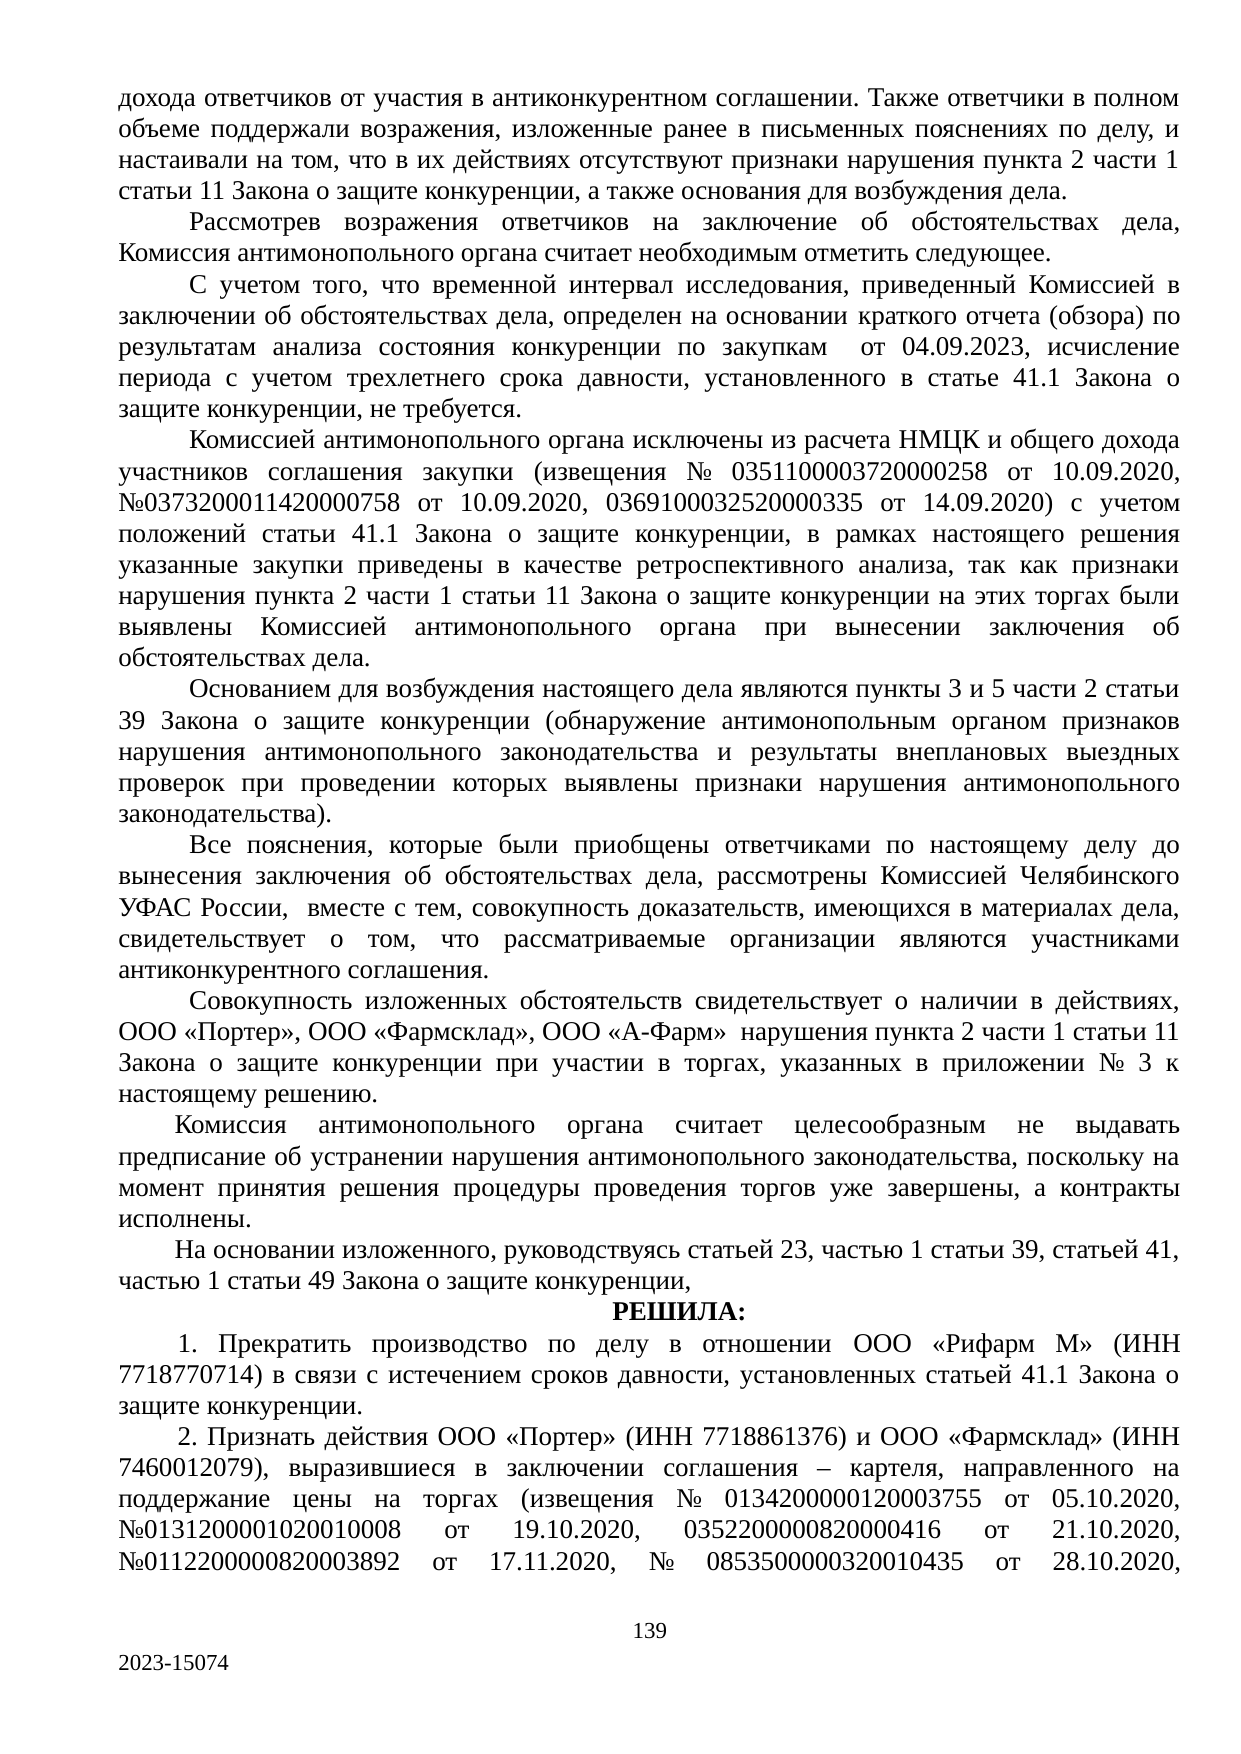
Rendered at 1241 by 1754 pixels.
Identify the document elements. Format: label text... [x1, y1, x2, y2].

text Рассмотрев возражения ответчиков на заключение об обстоятельствах дела, Комиссия антимонопольного органа считает необходимым отметить следующее. [118, 205, 1181, 268]
text 1. Прекратить производство по делу в отношении ООО «Рифарм М» (ИНН 7718770714) в связи с истечением сроков давности, установленных статьей 41.1 Закона о защите конкуренции. [118, 1327, 1181, 1420]
text 2. Признать действия ООО «Портер» (ИНН 7718861376) и ООО «Фармсклад» (ИНН 7460012079), выразившиеся в заключении соглашения – картеля, направленного на поддержание цены на торгах (извещения № 0134200000120003755 от 05.10.2020, №0131200001020010008 от 19.10.2020, 0352200000820000416 от 21.10.2020, №0112200000820003892 от 17.11.2020, № 0853500000320010435 от 28.10.2020, [118, 1420, 1181, 1576]
text С учетом того, что временной интервал исследования, приведенный Комиссией в заключении об обстоятельствах дела, определен на основании краткого отчета (обзора) по результатам анализа состояния конкуренции по закупкам от 04.09.2023, исчисление периода с учетом трехлетнего срока давности, установленного в статье 41.1 Закона о защите конкуренции, не требуется. [118, 268, 1181, 423]
text Основанием для возбуждения настоящего дела являются пункты 3 и 5 части 2 статьи 39 Закона о защите конкуренции (обнаружение антимонопольным органом признаков нарушения антимонопольного законодательства и результаты внеплановых выездных проверок при проведении которых выявлены признаки нарушения антимонопольного законодательства). [118, 673, 1181, 828]
text РЕШИЛА: [118, 1296, 1181, 1327]
text дохода ответчиков от участия в антиконкурентном соглашении. Также ответчики в полном объеме поддержали возражения, изложенные ранее в письменных пояснениях по делу, и настаивали на том, что в их действиях отсутствуют признаки нарушения пункта 2 части 1 статьи 11 Закона о защите конкуренции, а также основания для возбуждения дела. [118, 81, 1181, 205]
text На основании изложенного, руководствуясь статьей 23, частью 1 статьи 39, статьей 41, частью 1 статьи 49 Закона о защите конкуренции, [118, 1233, 1181, 1296]
text Совокупность изложенных обстоятельств свидетельствует о наличии в действиях, ООО «Портер», ООО «Фармсклад», ООО «А-Фарм» нарушения пункта 2 части 1 статьи 11 Закона о защите конкуренции при участии в торгах, указанных в приложении № 3 к настоящему решению. [118, 984, 1181, 1109]
text Комиссия антимонопольного органа считает целесообразным не выдавать предписание об устранении нарушения антимонопольного законодательства, поскольку на момент принятия решения процедуры проведения торгов уже завершены, а контракты исполнены. [118, 1109, 1181, 1233]
text Комиссией антимонопольного органа исключены из расчета НМЦК и общего дохода участников соглашения закупки (извещения № 0351100003720000258 от 10.09.2020, №0373200011420000758 от 10.09.2020, 0369100032520000335 от 14.09.2020) с учетом положений статьи 41.1 Закона о защите конкуренции, в рамках настоящего решения указанные закупки приведены в качестве ретроспективного анализа, так как признаки нарушения пункта 2 части 1 статьи 11 Закона о защите конкуренции на этих торгах были выявлены Комиссией антимонопольного органа при вынесении заключения об обстоятельствах дела. [118, 423, 1181, 673]
text Все пояснения, которые были приобщены ответчиками по настоящему делу до вынесения заключения об обстоятельствах дела, рассмотрены Комиссией Челябинского УФАС России, вместе с тем, совокупность доказательств, имеющихся в материалах дела, свидетельствует о том, что рассматриваемые организации являются участниками антиконкурентного соглашения. [118, 828, 1181, 984]
